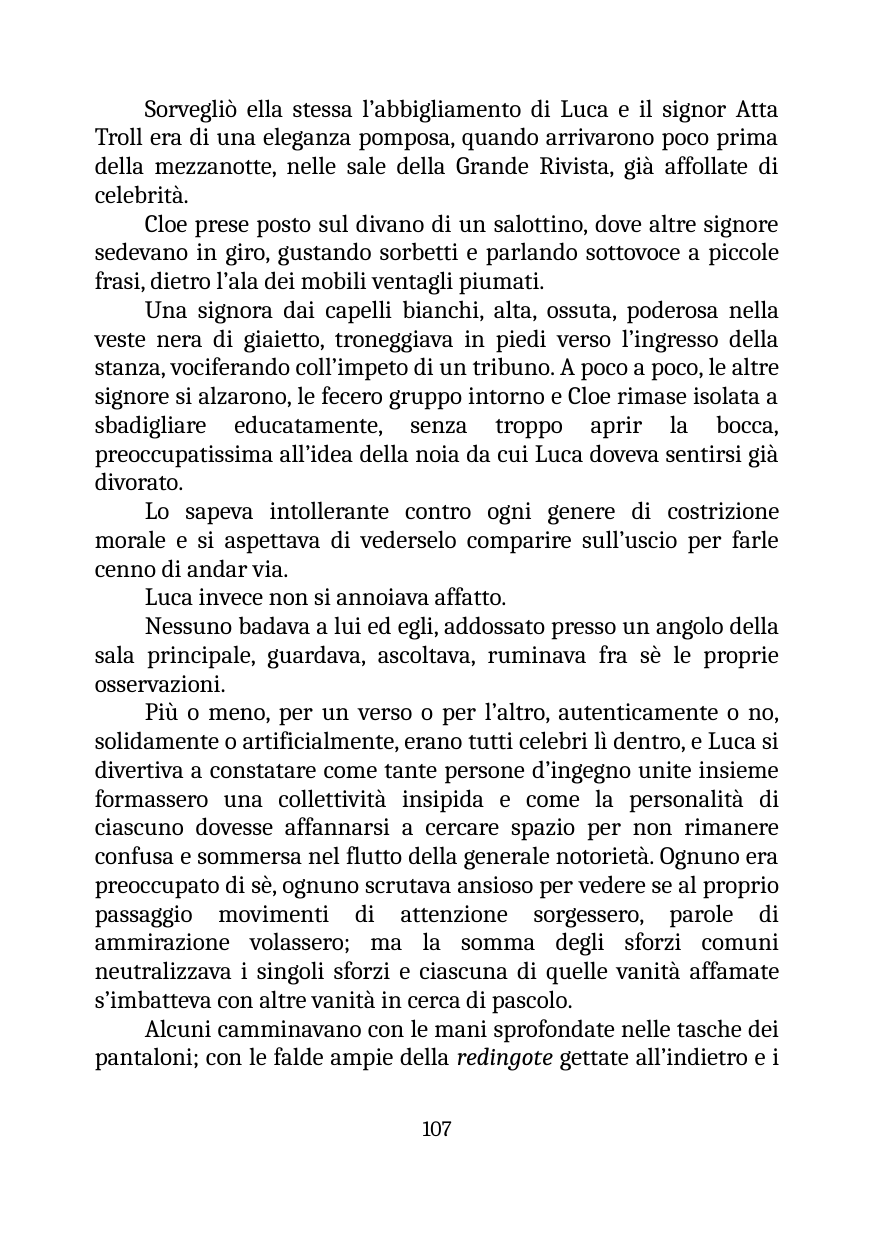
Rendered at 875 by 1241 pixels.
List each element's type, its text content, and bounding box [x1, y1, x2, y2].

text Sorvegliò ella stessa l’abbigliamento di Luca e il signor Atta Troll era di una eleganza pomposa, quando arrivarono poco prima della mezzanotte, nelle sale della Grande Rivista, già affollate di celebrità. [94, 94, 779, 209]
text Una signora dai capelli bianchi, alta, ossuta, poderosa nella veste nera di giaietto, troneggiava in piedi verso l’ingresso della stanza, vociferando coll’impeto di un tribuno. A poco a poco, le altre signore si alzarono, le fecero gruppo intorno e Cloe rimase isolata a sbadigliare educatamente, senza troppo aprir la bocca, preoccupatissima all’idea della noia da cui Luca doveva sentirsi già divorato. [94, 296, 779, 497]
text Lo sapeva intollerante contro ogni genere di costrizione morale e si aspettava di vederselo comparire sull’uscio per farle cenno di andar via. [94, 497, 779, 583]
text Alcuni camminavano con le mani sprofondate nelle tasche dei pantaloni; con le falde ampie della redingote gettate all’indietro e i [94, 1014, 779, 1072]
text Nessuno badava a lui ed egli, addossato presso un angolo della sala principale, guardava, ascoltava, ruminava fra sè le proprie osservazioni. [94, 612, 779, 698]
text Più o meno, per un verso o per l’altro, autenticamente o no, solidamente o artificialmente, erano tutti celebri lì dentro, e Luca si divertiva a constatare come tante persone d’ingegno unite insieme formassero una collettività insipida e come la personalità di ciascuno dovesse affannarsi a cercare spazio per non rimanere confusa e sommersa nel flutto della generale notorietà. Ognuno era preoccupato di sè, ognuno scrutava ansioso per vedere se al proprio passaggio movimenti di attenzione sorgessero, parole di ammirazione volassero; ma la somma degli sforzi comuni neutralizzava i singoli sforzi e ciascuna di quelle vanità affamate s’imbatteva con altre vanità in cerca di pascolo. [94, 698, 779, 1014]
text Luca invece non si annoiava affatto. [94, 583, 779, 612]
text Cloe prese posto sul divano di un salottino, dove altre signore sedevano in giro, gustando sorbetti e parlando sottovoce a piccole frasi, dietro l’ala dei mobili ventagli piumati. [94, 209, 779, 296]
